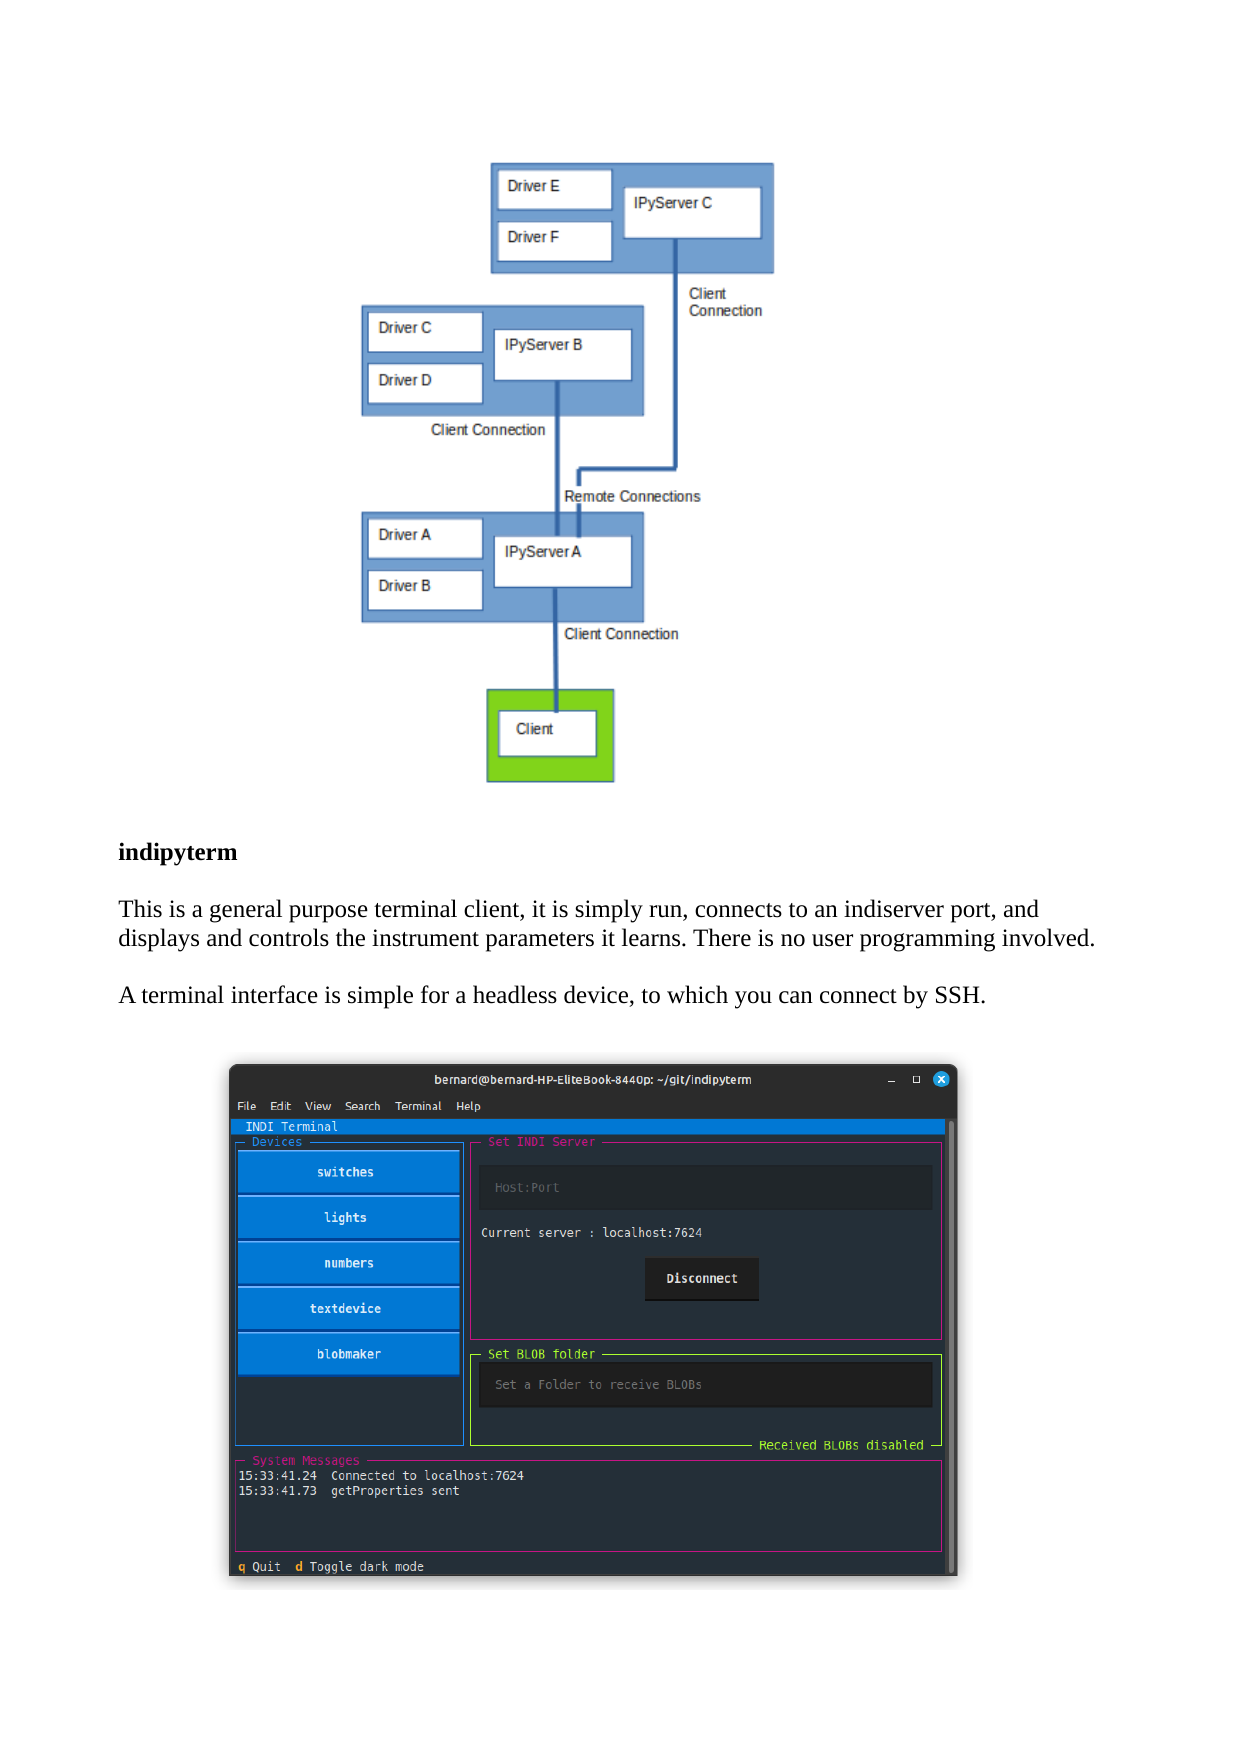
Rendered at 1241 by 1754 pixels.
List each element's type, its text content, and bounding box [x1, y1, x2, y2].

picture [325, 129, 807, 811]
picture [211, 1052, 973, 1590]
text indipyterm [118, 837, 1122, 866]
text This is a general purpose terminal client, it is simply run, connects to an indiserver port, and displays and controls the instrument parameters it learns. There is no user programming involved. [118, 894, 1122, 952]
text A terminal interface is simple for a headless device, to which you can connect by SSH. [118, 981, 1122, 1009]
